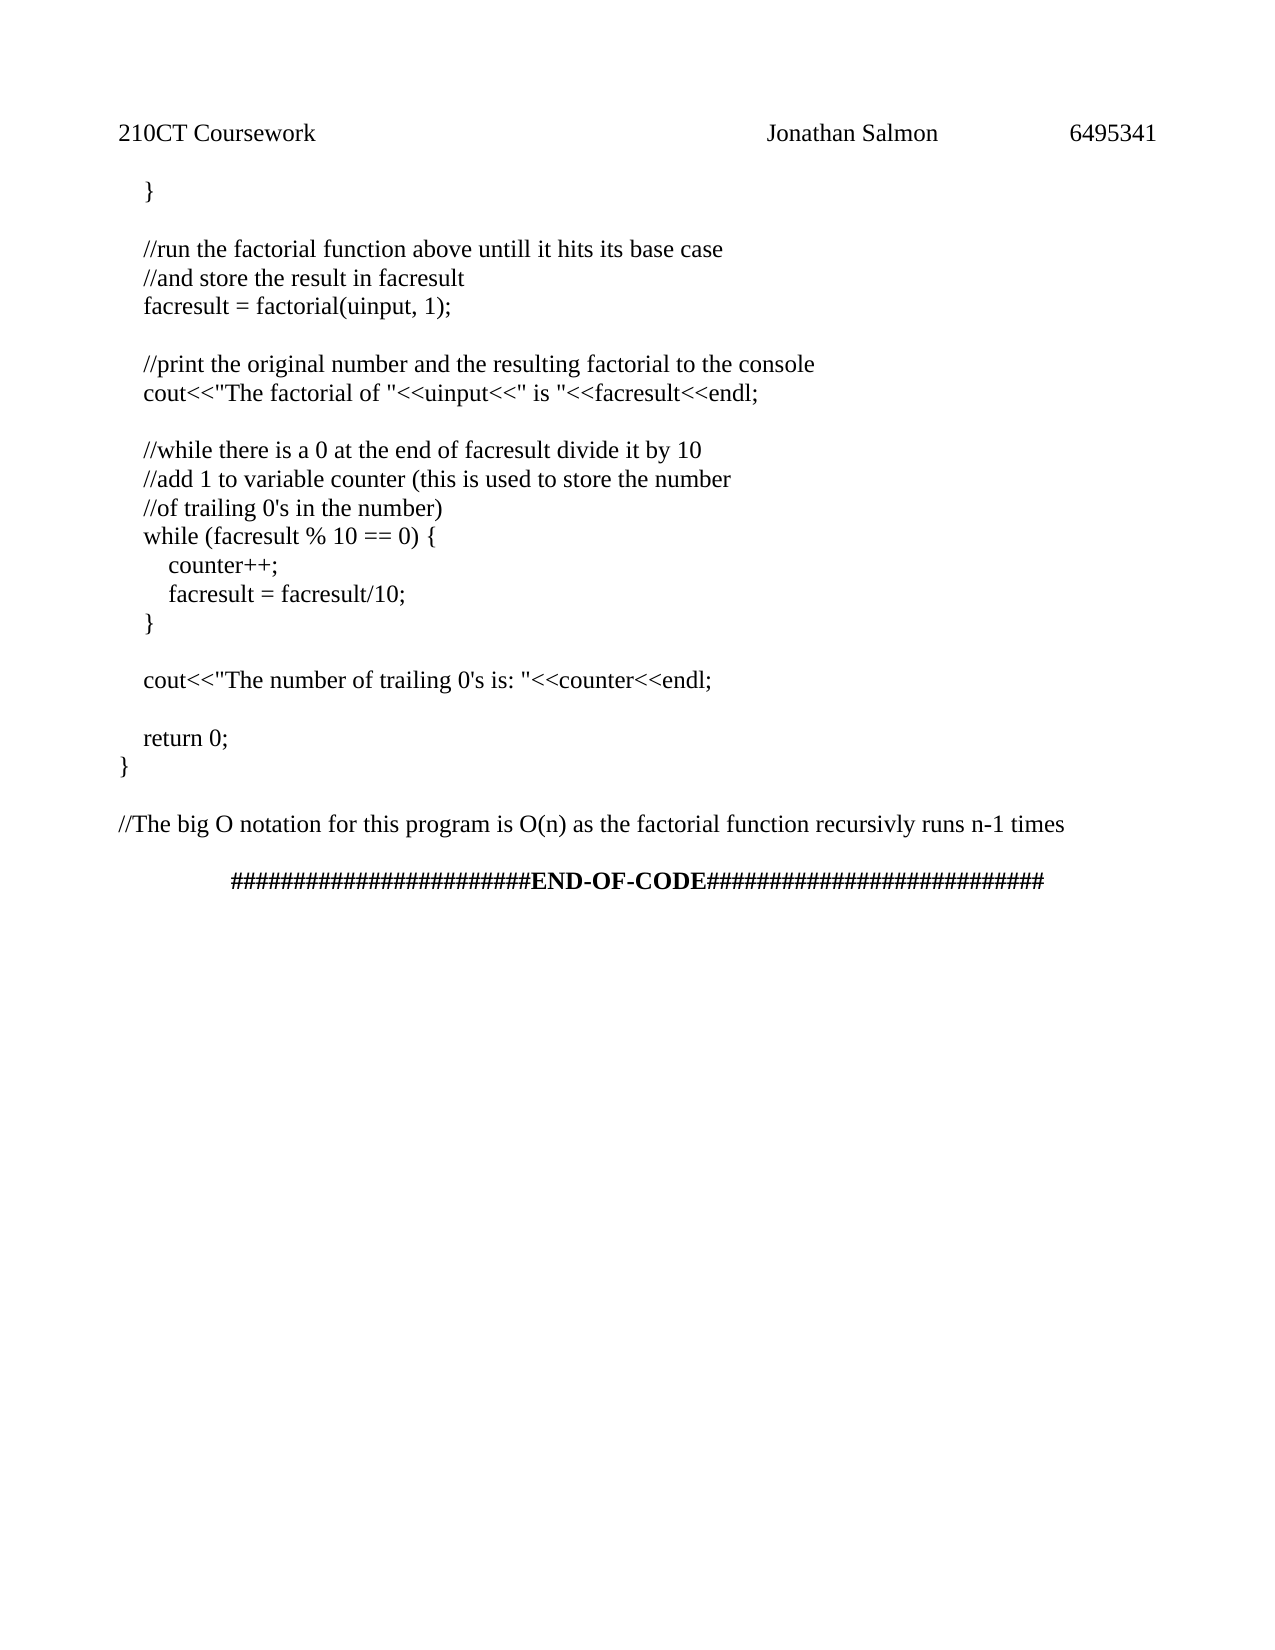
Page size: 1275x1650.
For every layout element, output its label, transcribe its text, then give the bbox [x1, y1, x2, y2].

text facresult = factorial(uinput, 1); [118, 291, 1157, 320]
text } [118, 751, 1157, 780]
text //add 1 to variable counter (this is used to store the number [118, 464, 1157, 493]
text while (facresult % 10 == 0) { [118, 521, 1157, 550]
text } [118, 608, 1157, 636]
text //of trailing 0's in the number) [118, 493, 1157, 521]
text facresult = facresult/10; [118, 579, 1157, 608]
text cout<<"The factorial of "<<uinput<<" is "<<facresult<<endl; [118, 378, 1157, 406]
text counter++; [118, 550, 1157, 579]
text //print the original number and the resulting factorial to the console [118, 349, 1157, 378]
text ########################END-OF-CODE########################### [118, 866, 1157, 895]
text //and store the result in facresult [118, 263, 1157, 291]
text //The big O notation for this program is O(n) as the factorial function recursivly runs n-1 times [118, 809, 1157, 838]
text //while there is a 0 at the end of facresult divide it by 10 [118, 435, 1157, 464]
text } [118, 176, 1157, 205]
text //run the factorial function above untill it hits its base case [118, 234, 1157, 263]
text cout<<"The number of trailing 0's is: "<<counter<<endl; [118, 665, 1157, 694]
text return 0; [118, 723, 1157, 751]
